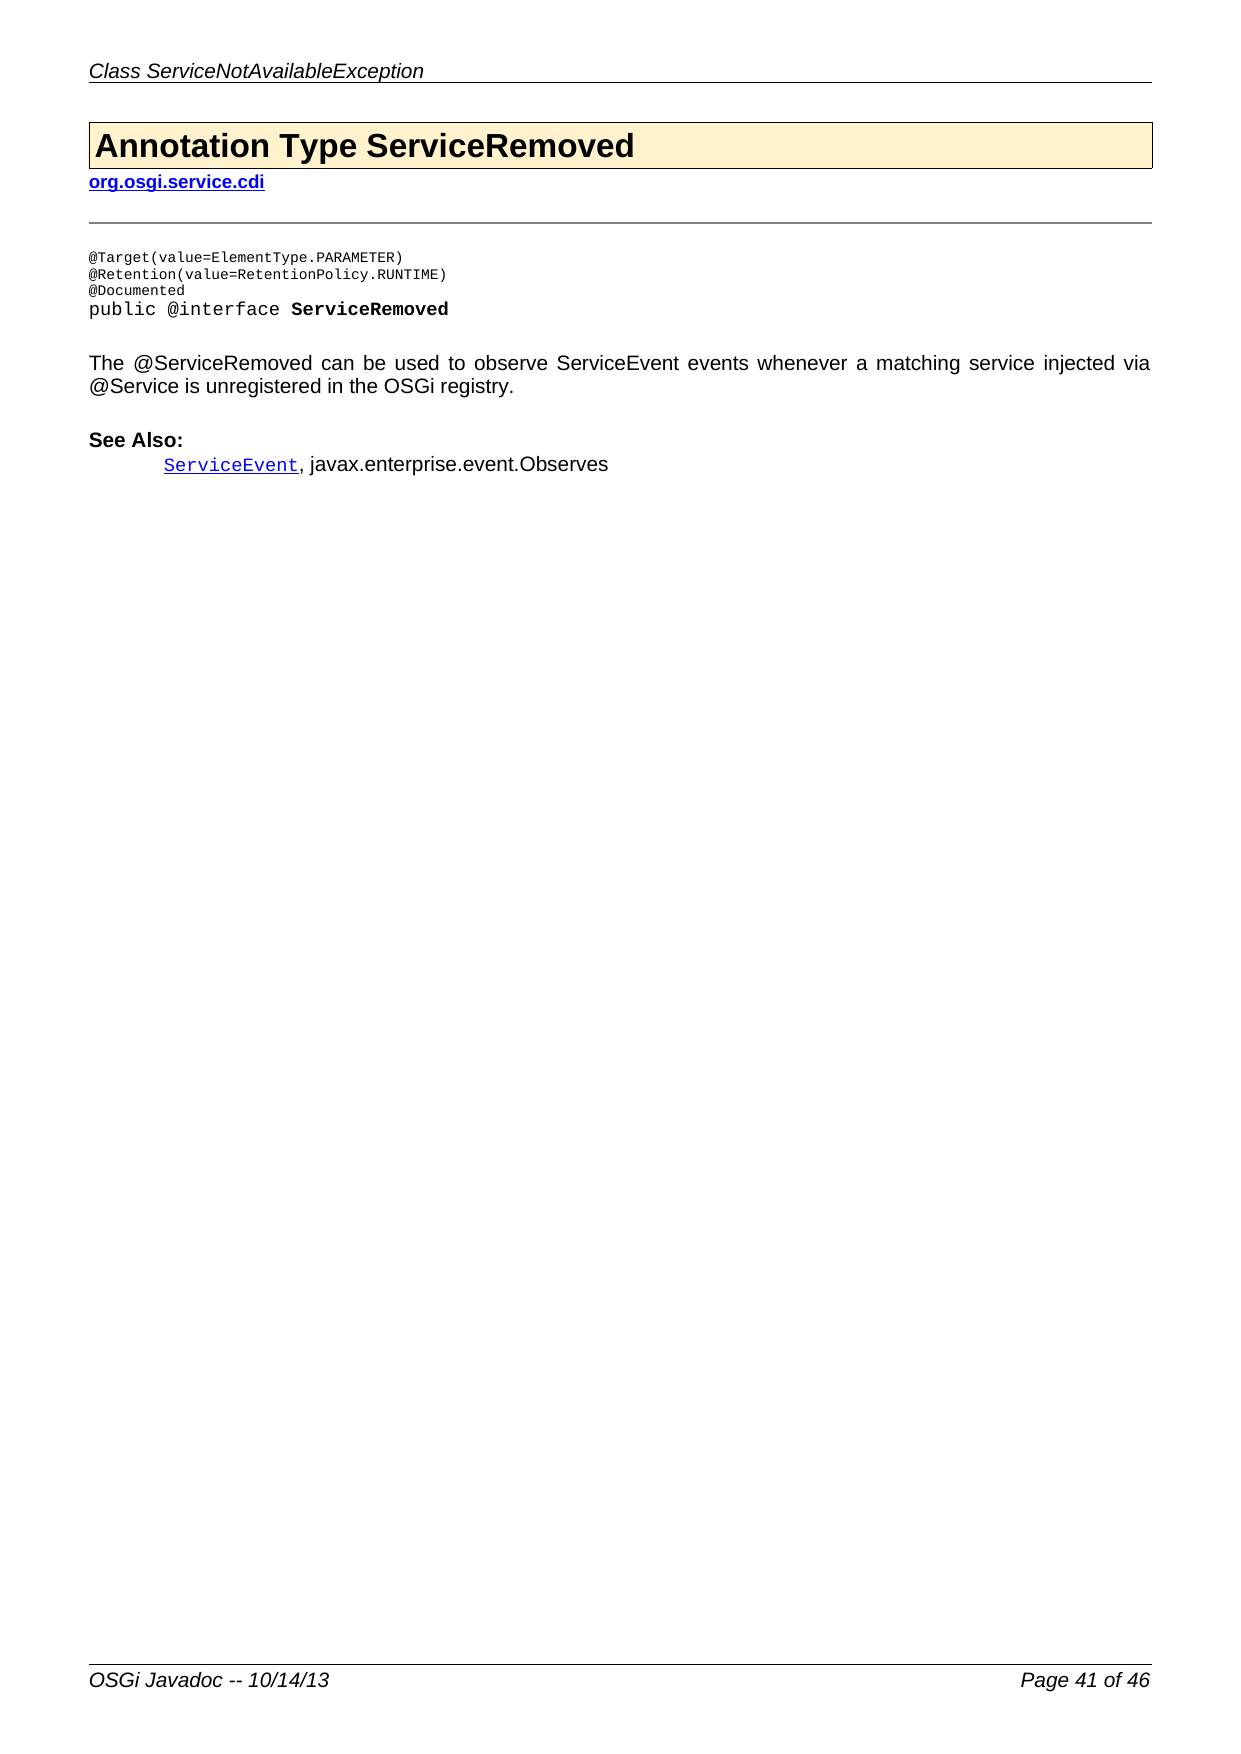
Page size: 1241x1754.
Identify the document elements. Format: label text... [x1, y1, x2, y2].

subtitle Annotation Type ServiceRemoved [90, 123, 1152, 168]
text See Also: [88, 427, 1152, 451]
text org.osgi.service.cdi [88, 171, 1152, 193]
text The @ServiceRemoved can be used to observe ServiceEvent events whenever a matching service injected via @Service is unregistered in the OSGi registry. [88, 350, 1152, 398]
text @Target(value=ElementType.PARAMETER) @Retention(value=RetentionPolicy.RUNTIME) @Documented public @interface ServiceRemoved [88, 250, 1152, 321]
text ServiceEvent, javax.enterprise.event.Observes [163, 451, 1152, 477]
